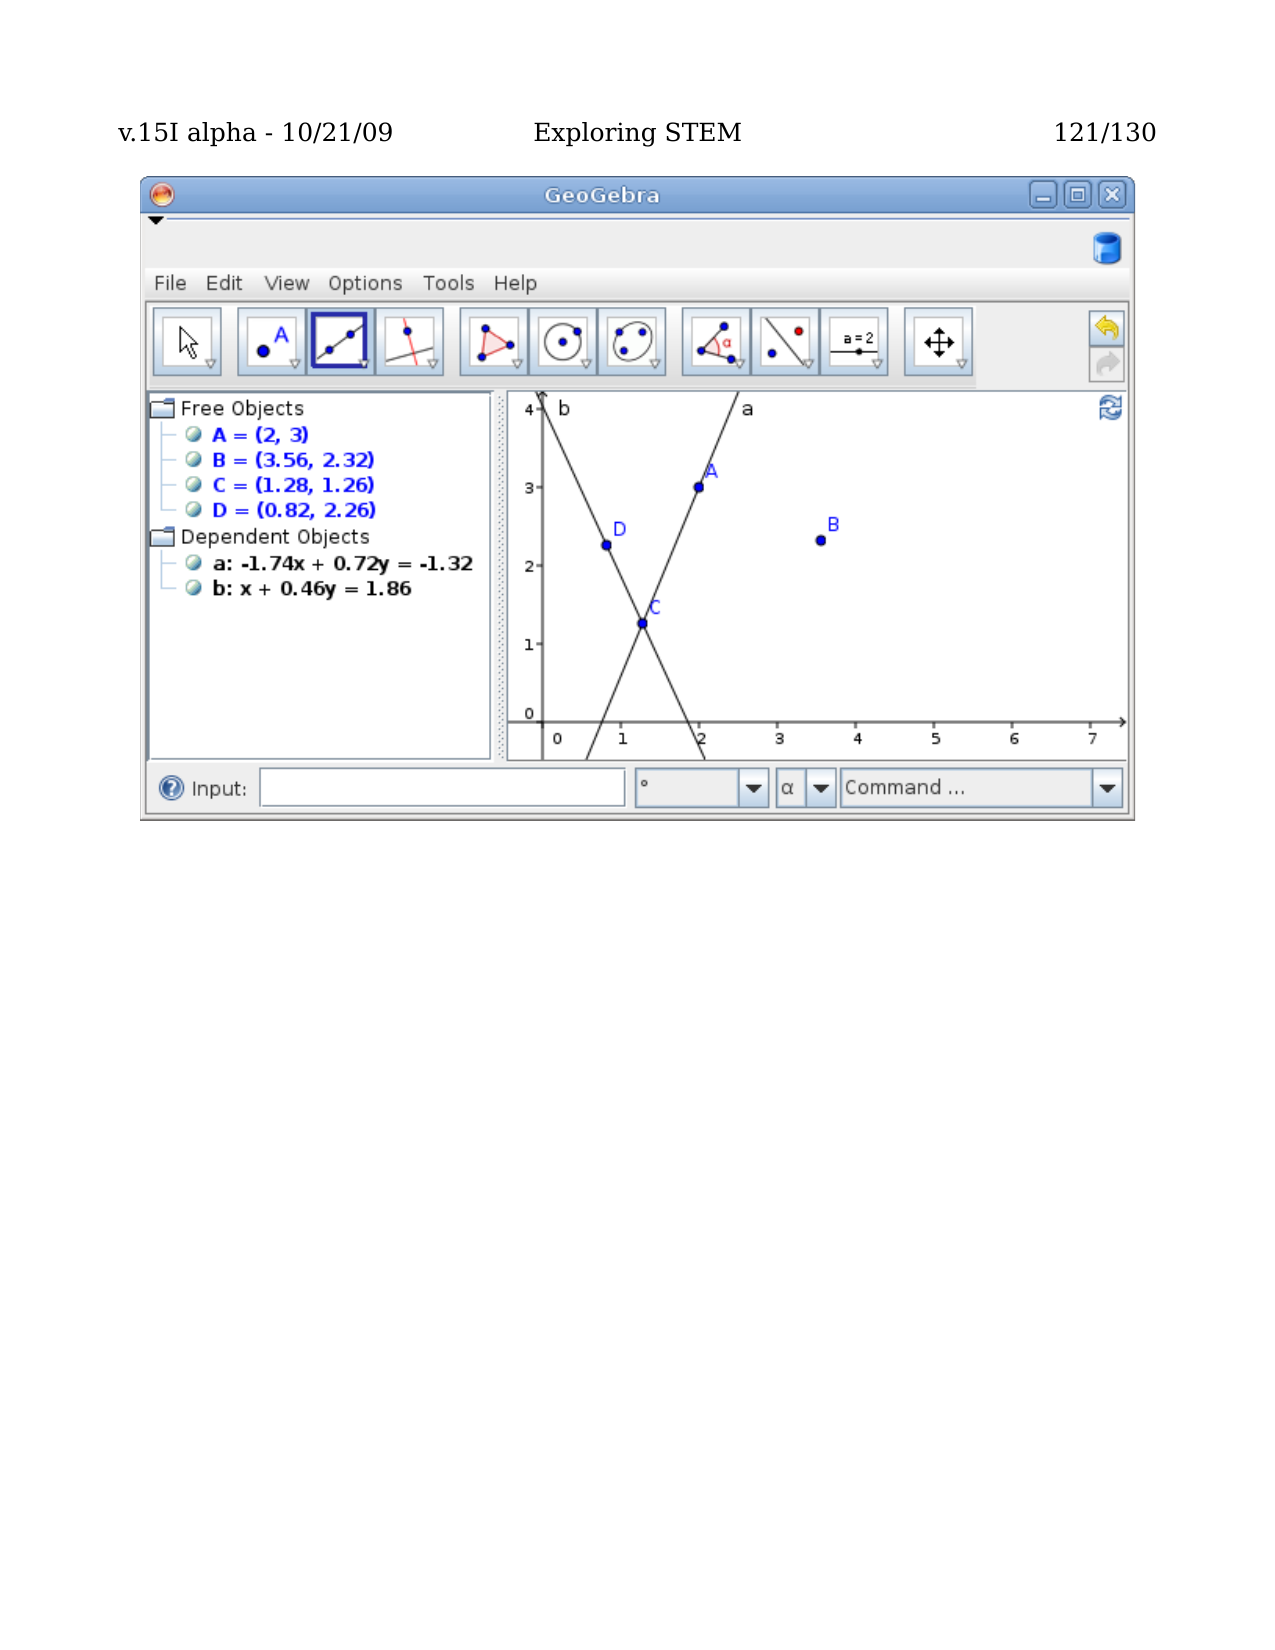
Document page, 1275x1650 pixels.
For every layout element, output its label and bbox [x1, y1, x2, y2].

picture [140, 176, 1136, 821]
